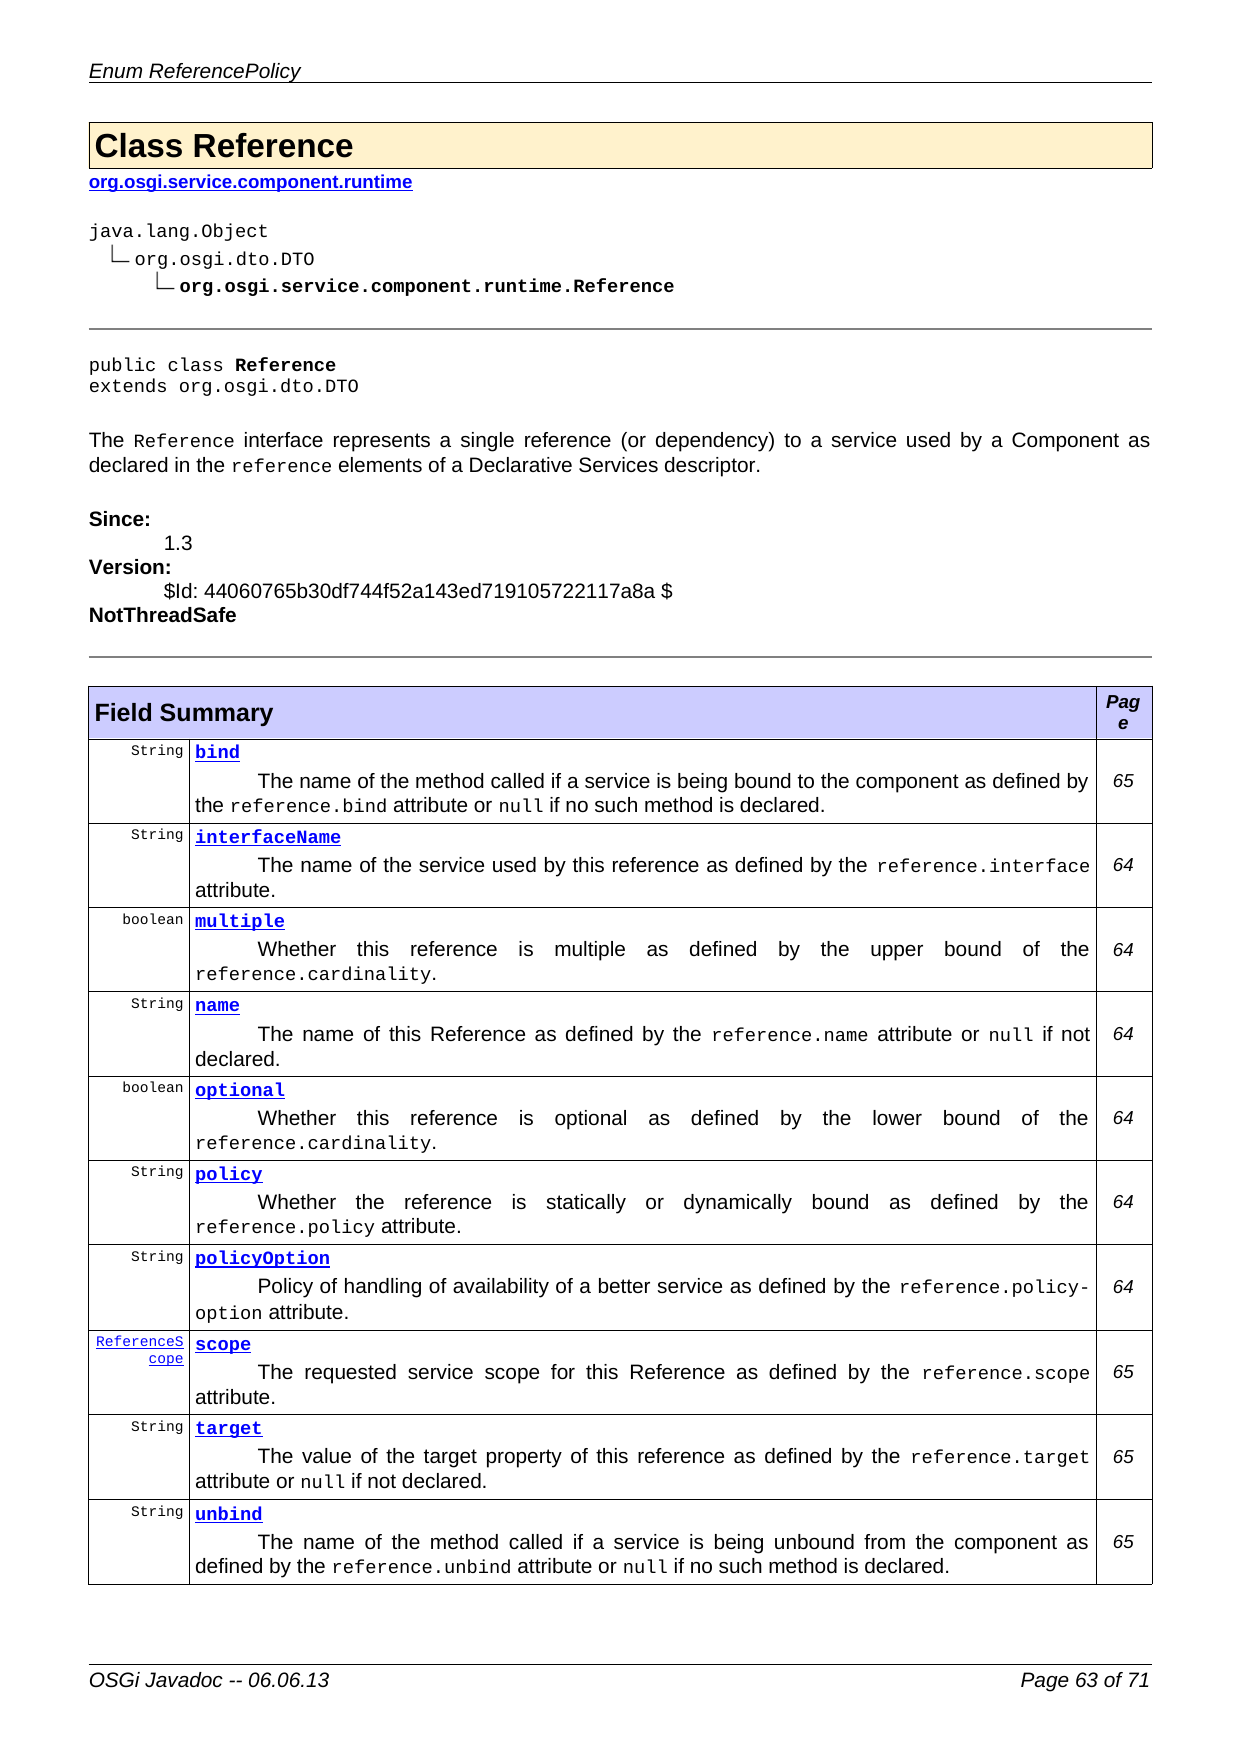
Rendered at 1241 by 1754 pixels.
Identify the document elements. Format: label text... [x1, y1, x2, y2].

table_cell target The value of the target property of this reference as defined by the reference.target attribute or null if not declared. [190, 1415, 1096, 1499]
text java.lang.Object [88, 222, 1152, 243]
table_cell [1097, 740, 1152, 823]
table_cell bind The name of the method called if a service is being bound to the component as defined by the reference.bind attribute or null if no such method is declared. [190, 740, 1096, 823]
table_cell [1097, 992, 1152, 1076]
table_cell String [89, 992, 189, 1076]
text extends org.osgi.dto.DTO [88, 377, 1152, 398]
table_header Field Summary [89, 687, 1096, 738]
text org.osgi.dto.DTO [88, 243, 1152, 271]
text 1.3 [163, 531, 1152, 555]
picture [111, 243, 135, 266]
text public class Reference [88, 356, 1152, 377]
text Since: [88, 507, 1152, 531]
text Version: [88, 555, 1152, 579]
table_cell String [89, 824, 189, 907]
subtitle Class Reference [90, 123, 1152, 168]
table_header Page [1097, 687, 1152, 738]
table_cell String [89, 740, 189, 823]
table_cell String [89, 1161, 189, 1244]
picture [156, 270, 180, 293]
table_cell [1097, 1415, 1152, 1499]
table_cell String [89, 1245, 189, 1329]
table_cell name The name of this Reference as defined by the reference.name attribute or null if not declared. [190, 992, 1096, 1076]
table_cell [1097, 1077, 1152, 1160]
text $Id: 44060765b30df744f52a143ed719105722117a8a $ [163, 579, 1152, 603]
table_cell scope The requested service scope for this Reference as defined by the reference.scope attribute. [190, 1331, 1096, 1414]
table_cell String [89, 1415, 189, 1499]
text The Reference interface represents a single reference (or dependency) to a service used by a Component as declared in the reference elements of a Declarative Services descriptor. [88, 427, 1152, 478]
table_cell multiple Whether this reference is multiple as defined by the upper bound of the reference.cardinality. [190, 908, 1096, 991]
table_cell interfaceName The name of the service used by this reference as defined by the reference.interface attribute. [190, 824, 1096, 907]
table_cell policy Whether the reference is statically or dynamically bound as defined by the reference.policy attribute. [190, 1161, 1096, 1244]
table_cell ReferenceScope [89, 1331, 189, 1414]
table_cell boolean [89, 908, 189, 991]
text NotThreadSafe [88, 603, 1152, 627]
table_cell [1097, 1500, 1152, 1584]
table_cell unbind The name of the method called if a service is being unbound from the component as defined by the reference.unbind attribute or null if no such method is declared. [190, 1500, 1096, 1584]
table_cell [1097, 1331, 1152, 1414]
table_cell optional Whether this reference is optional as defined by the lower bound of the reference.cardinality. [190, 1077, 1096, 1160]
table_cell String [89, 1500, 189, 1584]
table_cell policyOption Policy of handling of availability of a better service as defined by the reference.policy-option attribute. [190, 1245, 1096, 1329]
table_cell [1097, 908, 1152, 991]
text org.osgi.service.component.runtime.Reference [88, 271, 1152, 298]
text org.osgi.service.component.runtime [88, 171, 1152, 193]
table_cell [1097, 824, 1152, 907]
table_cell boolean [89, 1077, 189, 1160]
table_cell [1097, 1161, 1152, 1244]
table_cell [1097, 1245, 1152, 1329]
